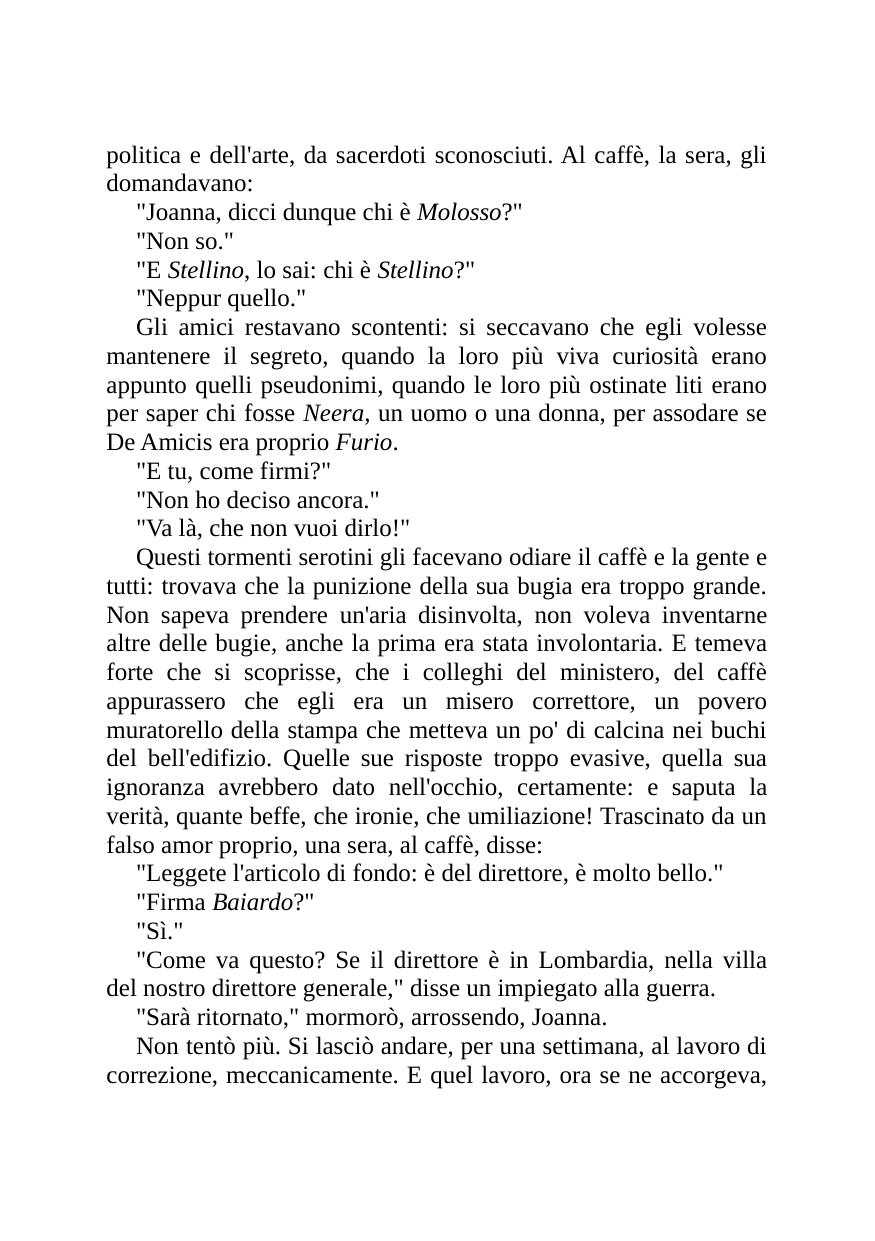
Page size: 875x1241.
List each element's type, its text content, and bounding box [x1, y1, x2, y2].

text "Joanna, dicci dunque chi è Molosso?" [106, 197, 768, 226]
text politica e dell'arte, da sacerdoti sconosciuti. Al caffè, la sera, gli domandavano: [106, 140, 768, 197]
text Non tentò più. Si lasciò andare, per una settimana, al lavoro di correzione, meccanicamente. E quel lavoro, ora se ne accorgeva, [106, 1031, 768, 1088]
text "Come va questo? Se il direttore è in Lombardia, nella villa del nostro direttore generale," disse un impiegato alla guerra. [106, 945, 768, 1002]
text "Firma Baiardo?" [106, 887, 768, 916]
text Questi tormenti serotini gli facevano odiare il caffè e la gente e tutti: trovava che la punizione della sua bugia era troppo grande. Non sapeva prendere un'aria disinvolta, non voleva inventarne altre delle bugie, anche la prima era stata involontaria. E temeva forte che si scoprisse, che i colleghi del ministero, del caffè appurassero che egli era un misero correttore, un povero muratorello della stampa che metteva un po' di calcina nei buchi del bell'edifizio. Quelle sue risposte troppo evasive, quella sua ignoranza avrebbero dato nell'occhio, certamente: e saputa la verità, quante beffe, che ironie, che umiliazione! Trascinato da un falso amor proprio, una sera, al caffè, disse: [106, 542, 768, 858]
text "Non so." [106, 226, 768, 255]
text "Sarà ritornato," mormorò, arrossendo, Joanna. [106, 1002, 768, 1031]
text "Va là, che non vuoi dirlo!" [106, 513, 768, 542]
text "Sì." [106, 916, 768, 945]
text "Neppur quello." [106, 283, 768, 312]
text Gli amici restavano scontenti: si seccavano che egli volesse mantenere il segreto, quando la loro più viva curiosità erano appunto quelli pseudonimi, quando le loro più ostinate liti erano per saper chi fosse Neera, un uomo o una donna, per assodare se De Amicis era proprio Furio. [106, 312, 768, 456]
text "Non ho deciso ancora." [106, 485, 768, 513]
text "E tu, come firmi?" [106, 456, 768, 485]
text "Leggete l'articolo di fondo: è del direttore, è molto bello." [106, 858, 768, 887]
text "E Stellino, lo sai: chi è Stellino?" [106, 255, 768, 283]
